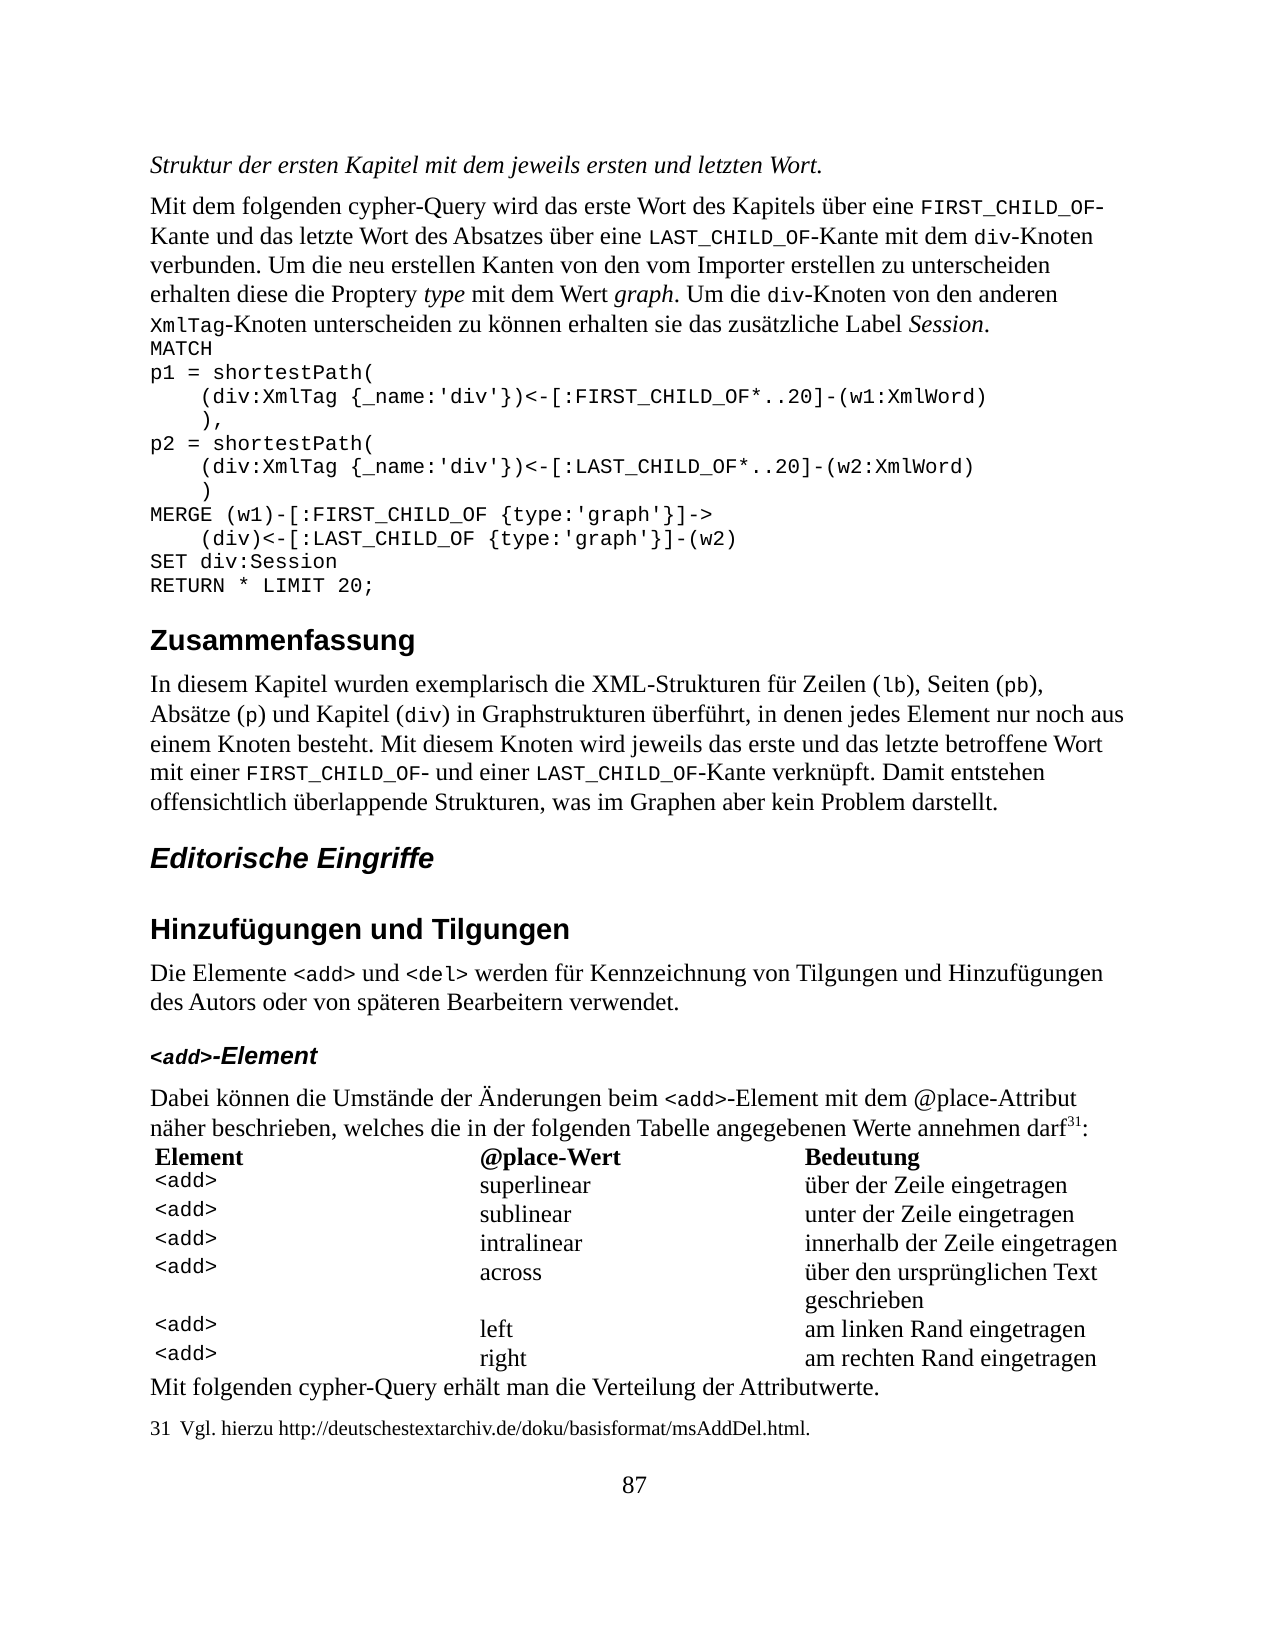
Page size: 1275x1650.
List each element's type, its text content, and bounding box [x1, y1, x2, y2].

table_cell unter der Zeile eingetragen [800, 1199, 1125, 1228]
text RETURN * LIMIT 20; [150, 575, 1125, 598]
text ) [150, 480, 1125, 504]
table_header Bedeutung [800, 1142, 1125, 1170]
subtitle Editorische Eingriffe [150, 841, 1125, 874]
table_cell sublinear [475, 1199, 800, 1228]
table_cell <add> [150, 1343, 475, 1372]
subtitle Zusammenfassung [150, 623, 1125, 657]
text MERGE (w1)-[:FIRST_CHILD_OF {type:'graph'}]-> [150, 504, 1125, 527]
text (div:XmlTag {_name:'div'})<-[:LAST_CHILD_OF*..20]-(w2:XmlWord) [150, 457, 1125, 480]
text In diesem Kapitel wurden exemplarisch die XML-Strukturen für Zeilen (lb), Seiten (pb), Absätze (p) und Kapitel (div) in Graphstrukturen überführt, in denen jedes Element nur noch aus einem Knoten besteht. Mit diesem Knoten wird jeweils das erste und das letzte betroffene Wort mit einer FIRST_CHILD_OF- und einer LAST_CHILD_OF-Kante verknüpft. Damit entstehen offensichtlich überlappende Strukturen, was im Graphen aber kein Problem darstellt. [150, 669, 1125, 816]
table_cell left [475, 1314, 800, 1343]
text Dabei können die Umstände der Änderungen beim <add>-Element mit dem @place-Attribut näher beschrieben, welches die in der folgenden Tabelle angegebenen Werte annehmen darf: [150, 1083, 1125, 1142]
table_cell <add> [150, 1257, 475, 1314]
table_cell right [475, 1343, 800, 1372]
table_cell innerhalb der Zeile eingetragen [800, 1228, 1125, 1257]
table_cell <add> [150, 1170, 475, 1199]
table_cell über der Zeile eingetragen [800, 1170, 1125, 1199]
text ), [150, 409, 1125, 433]
text Vgl. hierzu http://deutschestextarchiv.de/doku/basisformat/msAddDel.html. [150, 1416, 1125, 1440]
table_cell <add> [150, 1228, 475, 1257]
text (div:XmlTag {_name:'div'})<-[:FIRST_CHILD_OF*..20]-(w1:XmlWord) [150, 386, 1125, 409]
table_cell <add> [150, 1314, 475, 1343]
table_cell am linken Rand eingetragen [800, 1314, 1125, 1343]
table_cell über den ursprünglichen Text geschrieben [800, 1257, 1125, 1314]
subtitle <add>-Element [150, 1041, 1125, 1071]
text Die Elemente <add> und <del> werden für Kennzeichnung von Tilgungen und Hinzufügungen des Autors oder von späteren Bearbeitern verwendet. [150, 958, 1125, 1016]
table_header @place-Wert [475, 1142, 800, 1170]
table_cell across [475, 1257, 800, 1314]
text Struktur der ersten Kapitel mit dem jeweils ersten und letzten Wort. [150, 150, 1125, 179]
table_cell superlinear [475, 1170, 800, 1199]
table_header Element [150, 1142, 475, 1170]
text (div)<-[:LAST_CHILD_OF {type:'graph'}]-(w2) [150, 527, 1125, 551]
text SET div:Session [150, 551, 1125, 575]
table_cell intralinear [475, 1228, 800, 1257]
text MATCH [150, 338, 1125, 362]
subtitle Hinzufügungen und Tilgungen [150, 912, 1125, 945]
text Mit dem folgenden cypher-Query wird das erste Wort des Kapitels über eine FIRST_CHILD_OF-Kante und das letzte Wort des Absatzes über eine LAST_CHILD_OF-Kante mit dem div-Knoten verbunden. Um die neu erstellen Kanten von den vom Importer erstellen zu unterscheiden erhalten diese die Proptery type mit dem Wert graph. Um die div-Knoten von den anderen XmlTag-Knoten unterscheiden zu können erhalten sie das zusätzliche Label Session. [150, 191, 1125, 338]
table_cell am rechten Rand eingetragen [800, 1343, 1125, 1372]
table_cell <add> [150, 1199, 475, 1228]
text Mit folgenden cypher-Query erhält man die Verteilung der Attributwerte. [150, 1372, 1125, 1400]
text p2 = shortestPath( [150, 433, 1125, 457]
text p1 = shortestPath( [150, 362, 1125, 386]
